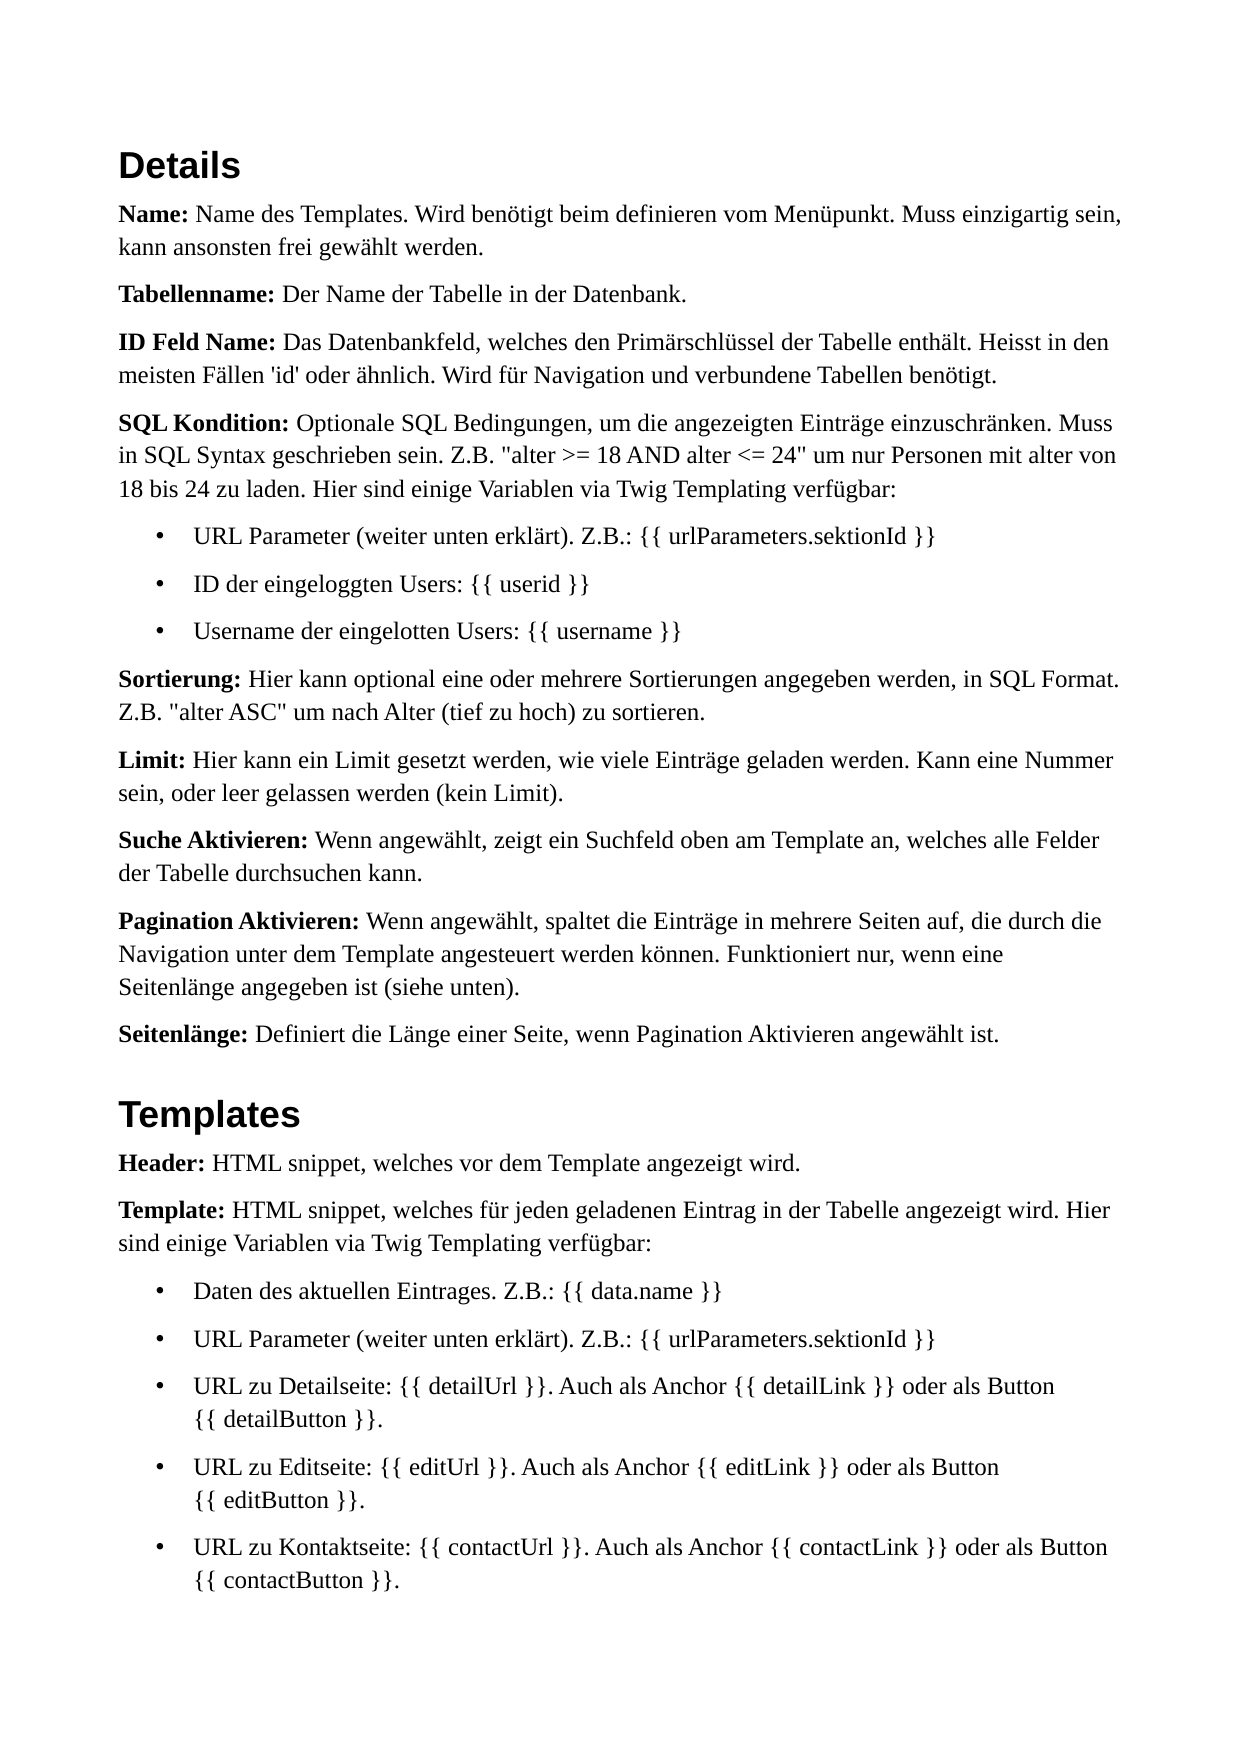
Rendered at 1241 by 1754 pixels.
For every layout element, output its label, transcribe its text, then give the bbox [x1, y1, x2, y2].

list URL Parameter (weiter unten erklärt). Z.B.: {{ urlParameters.sektionId }} [156, 1324, 1122, 1352]
text Tabellenname: Der Name der Tabelle in der Datenbank. [118, 279, 1122, 308]
text Limit: Hier kann ein Limit gesetzt werden, wie viele Einträge geladen werden. Kann eine Nummer sein, oder leer gelassen werden (kein Limit). [118, 745, 1122, 806]
list URL zu Detailseite: {{ detailUrl }}. Auch als Anchor {{ detailLink }} oder als Button {{ detailButton }}. [156, 1371, 1122, 1433]
list URL Parameter (weiter unten erklärt). Z.B.: {{ urlParameters.sektionId }} [156, 521, 1122, 550]
text Suche Aktivieren: Wenn angewählt, zeigt ein Suchfeld oben am Template an, welches alle Felder der Tabelle durchsuchen kann. [118, 825, 1122, 887]
subtitle Details [118, 143, 1122, 186]
list Daten des aktuellen Eintrages. Z.B.: {{ data.name }} [156, 1276, 1122, 1305]
list ID der eingeloggten Users: {{ userid }} [156, 569, 1122, 598]
list URL zu Kontaktseite: {{ contactUrl }}. Auch als Anchor {{ contactLink }} oder als Button {{ contactButton }}. [156, 1532, 1122, 1594]
list Username der eingelotten Users: {{ username }} [156, 616, 1122, 645]
text Name: Name des Templates. Wird benötigt beim definieren vom Menüpunkt. Muss einzigartig sein, kann ansonsten frei gewählt werden. [118, 199, 1122, 261]
subtitle Templates [118, 1092, 1122, 1135]
text ID Feld Name: Das Datenbankfeld, welches den Primärschlüssel der Tabelle enthält. Heisst in den meisten Fällen 'id' oder ähnlich. Wird für Navigation und verbundene Tabellen benötigt. [118, 327, 1122, 389]
text SQL Kondition: Optionale SQL Bedingungen, um die angezeigten Einträge einzuschränken. Muss in SQL Syntax geschrieben sein. Z.B. "alter >= 18 AND alter <= 24" um nur Personen mit alter von 18 bis 24 zu laden. Hier sind einige Variablen via Twig Templating verfügbar: [118, 408, 1122, 502]
text Sortierung: Hier kann optional eine oder mehrere Sortierungen angegeben werden, in SQL Format. Z.B. "alter ASC" um nach Alter (tief zu hoch) zu sortieren. [118, 664, 1122, 726]
text Seitenlänge: Definiert die Länge einer Seite, wenn Pagination Aktivieren angewählt ist. [118, 1019, 1122, 1048]
text Header: HTML snippet, welches vor dem Template angezeigt wird. [118, 1148, 1122, 1177]
text Pagination Aktivieren: Wenn angewählt, spaltet die Einträge in mehrere Seiten auf, die durch die Navigation unter dem Template angesteuert werden können. Funktioniert nur, wenn eine Seitenlänge angegeben ist (siehe unten). [118, 906, 1122, 1001]
text Template: HTML snippet, welches für jeden geladenen Eintrag in der Tabelle angezeigt wird. Hier sind einige Variablen via Twig Templating verfügbar: [118, 1195, 1122, 1257]
list URL zu Editseite: {{ editUrl }}. Auch als Anchor {{ editLink }} oder als Button {{ editButton }}. [156, 1452, 1122, 1514]
